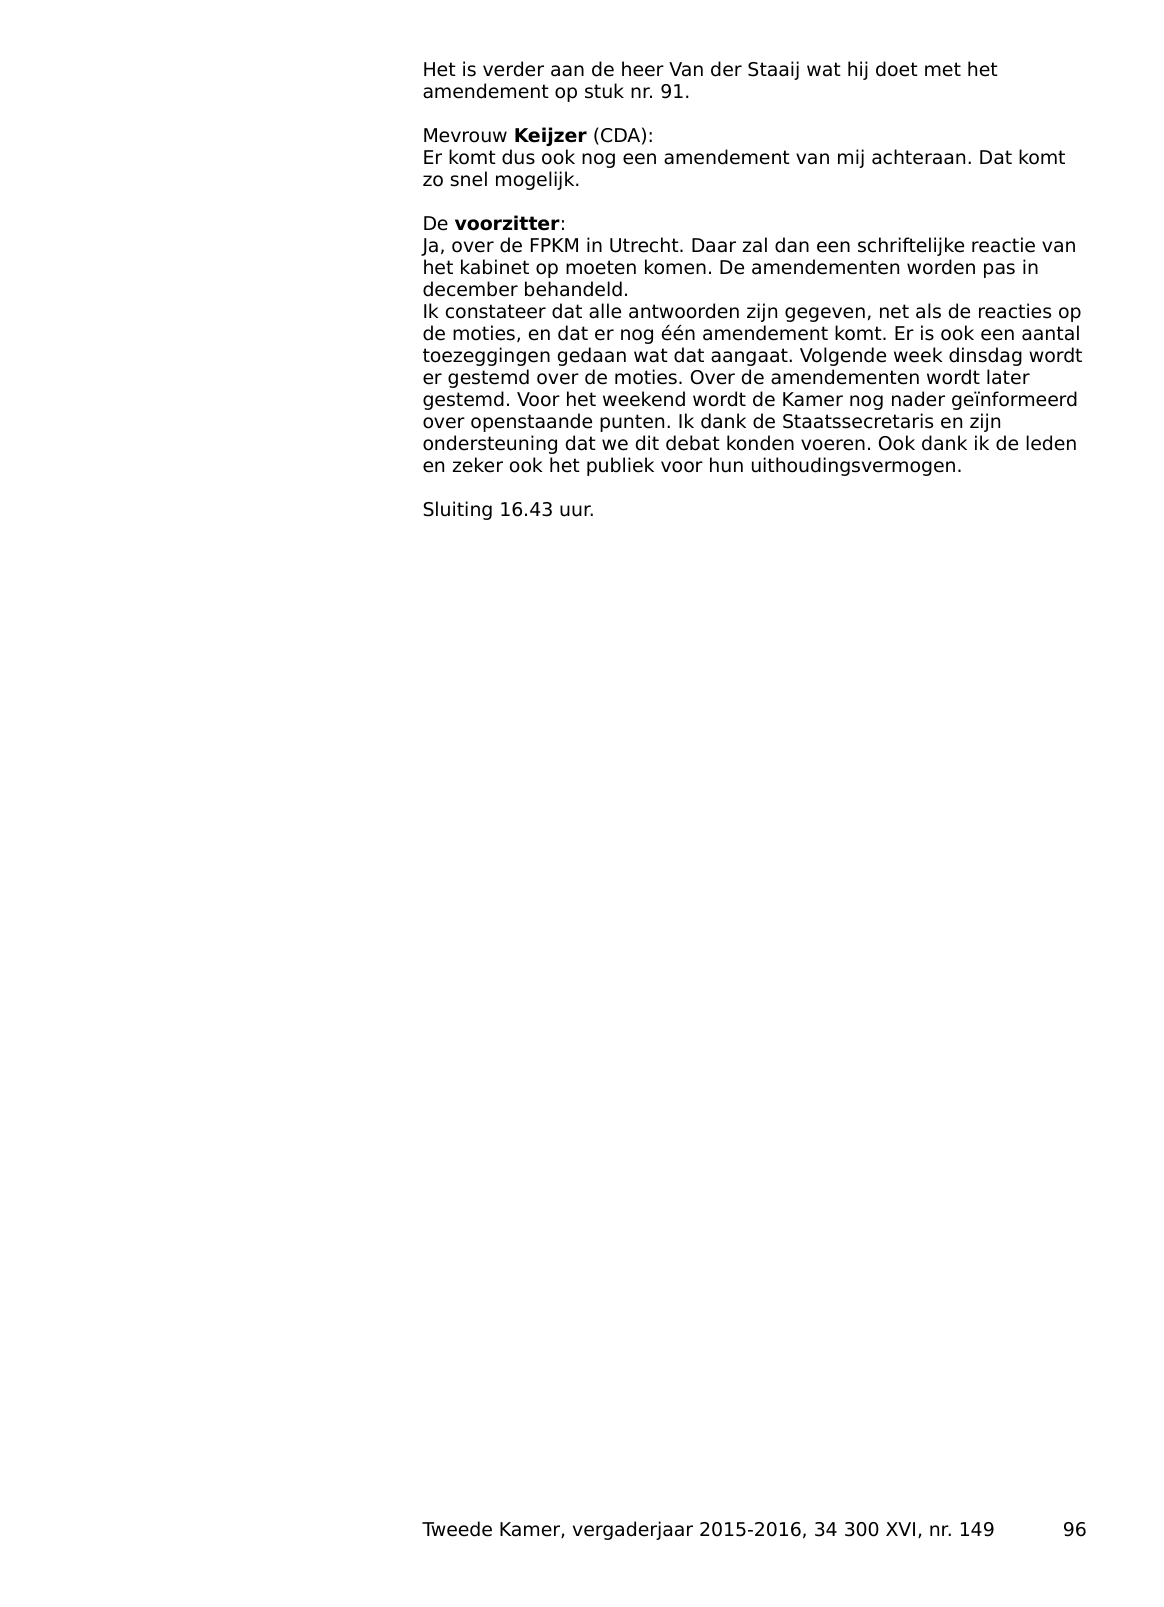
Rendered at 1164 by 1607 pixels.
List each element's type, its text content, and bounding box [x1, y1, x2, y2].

text Ja, over de FPKM in Utrecht. Daar zal dan een schriftelijke reactie van het kabinet op moeten komen. De amendementen worden pas in december behandeld. [422, 235, 1087, 301]
text Mevrouw Keijzer (CDA): [422, 125, 1087, 147]
text Het is verder aan de heer Van der Staaij wat hij doet met het amendement op stuk nr. 91. [422, 59, 1087, 103]
text Sluiting 16.43 uur. [422, 499, 1087, 521]
text De voorzitter: [422, 213, 1087, 235]
text Er komt dus ook nog een amendement van mij achteraan. Dat komt zo snel mogelijk. [422, 147, 1087, 191]
text Ik constateer dat alle antwoorden zijn gegeven, net als de reacties op de moties, en dat er nog één amendement komt. Er is ook een aantal toezeggingen gedaan wat dat aangaat. Volgende week dinsdag wordt er gestemd over de moties. Over de amendementen wordt later gestemd. Voor het weekend wordt de Kamer nog nader geïnformeerd over openstaande punten. Ik dank de Staatssecretaris en zijn ondersteuning dat we dit debat konden voeren. Ook dank ik de leden en zeker ook het publiek voor hun uithoudingsvermogen. [422, 301, 1087, 477]
